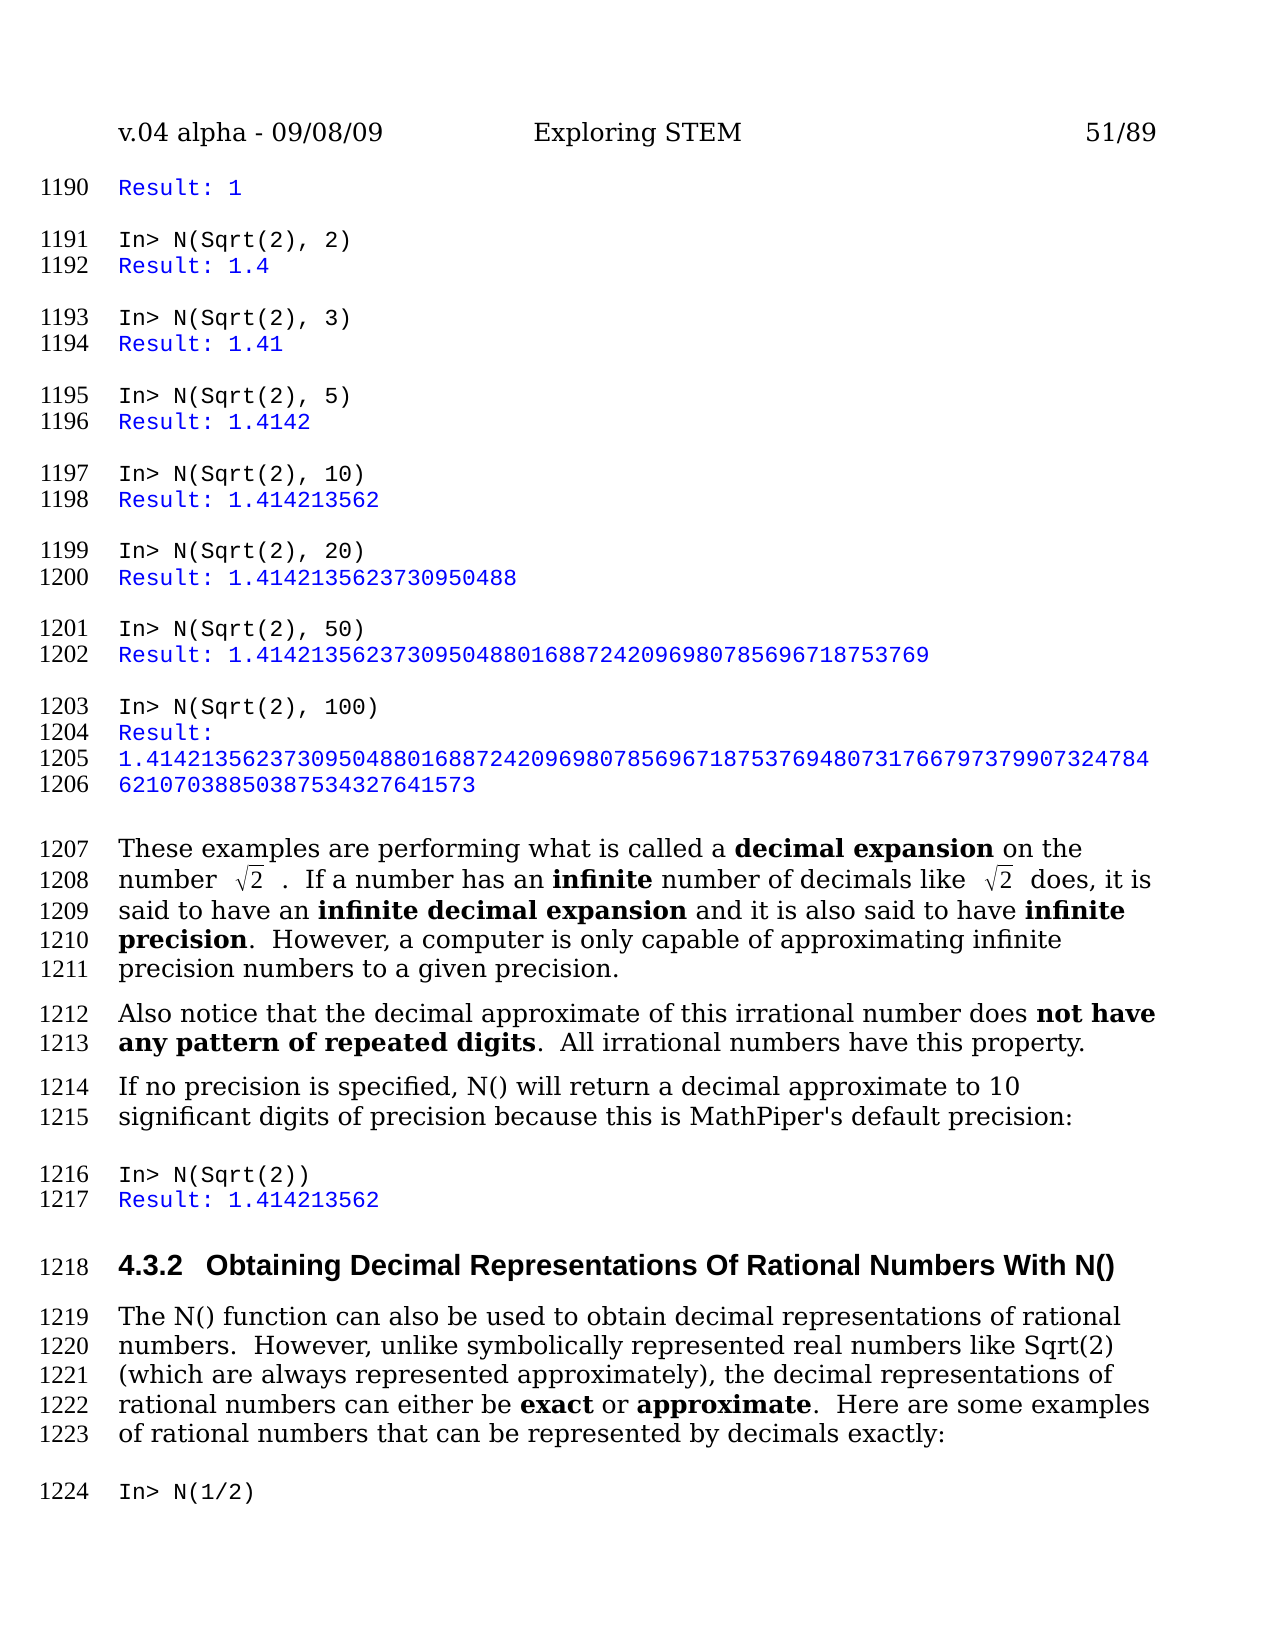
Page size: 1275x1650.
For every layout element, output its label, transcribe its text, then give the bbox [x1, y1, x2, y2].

text Result: 1.414213562373095048801688724209698078569671875376948073176679737990732478462107038850387534327641573 [118, 721, 1157, 799]
text Also notice that the decimal approximate of this irrational number does not have any pattern of repeated digits. All irrational numbers have this property. [118, 999, 1157, 1058]
text Result: 1.414213562 [118, 488, 1157, 514]
text In> N(Sqrt(2), 100) [118, 696, 1157, 721]
text In> N(Sqrt(2), 5) [118, 384, 1157, 410]
text In> N(Sqrt(2), 10) [118, 462, 1157, 488]
text If no precision is specified, N() will return a decimal approximate to 10 significant digits of precision because this is MathPiper's default precision: [118, 1073, 1157, 1131]
text In> N(Sqrt(2)) [118, 1163, 1157, 1189]
text In> N(Sqrt(2), 3) [118, 306, 1157, 332]
text Result: 1.4142 [118, 410, 1157, 436]
text The N() function can also be used to obtain decimal representations of rational numbers. However, unlike symbolically represented real numbers like Sqrt(2) (which are always represented approximately), the decimal representations of rational numbers can either be exact or approximate. Here are some examples of rational numbers that can be represented by decimals exactly: [118, 1302, 1157, 1448]
text Result: 1.4142135623730950488016887242096980785696718753769 [118, 644, 1157, 669]
text In> N(1/2) [118, 1480, 1157, 1506]
text In> N(Sqrt(2), 50) [118, 618, 1157, 644]
text Result: 1 [118, 177, 1157, 203]
text Result: 1.4142135623730950488 [118, 566, 1157, 592]
text Result: 1.414213562 [118, 1189, 1157, 1215]
text These examples are performing what is called a decimal expansion on the number. If a number has an infinite number of decimals likedoes, it is said to have an infinite decimal expansion and it is also said to have infinite precision. However, a computer is only capable of approximating infinite precision numbers to a given precision. [118, 834, 1157, 984]
subtitle Obtaining Decimal Representations Of Rational Numbers With N() [118, 1248, 1157, 1281]
text Result: 1.41 [118, 332, 1157, 358]
text In> N(Sqrt(2), 2) [118, 229, 1157, 254]
text In> N(Sqrt(2), 20) [118, 540, 1157, 566]
text Result: 1.4 [118, 254, 1157, 281]
